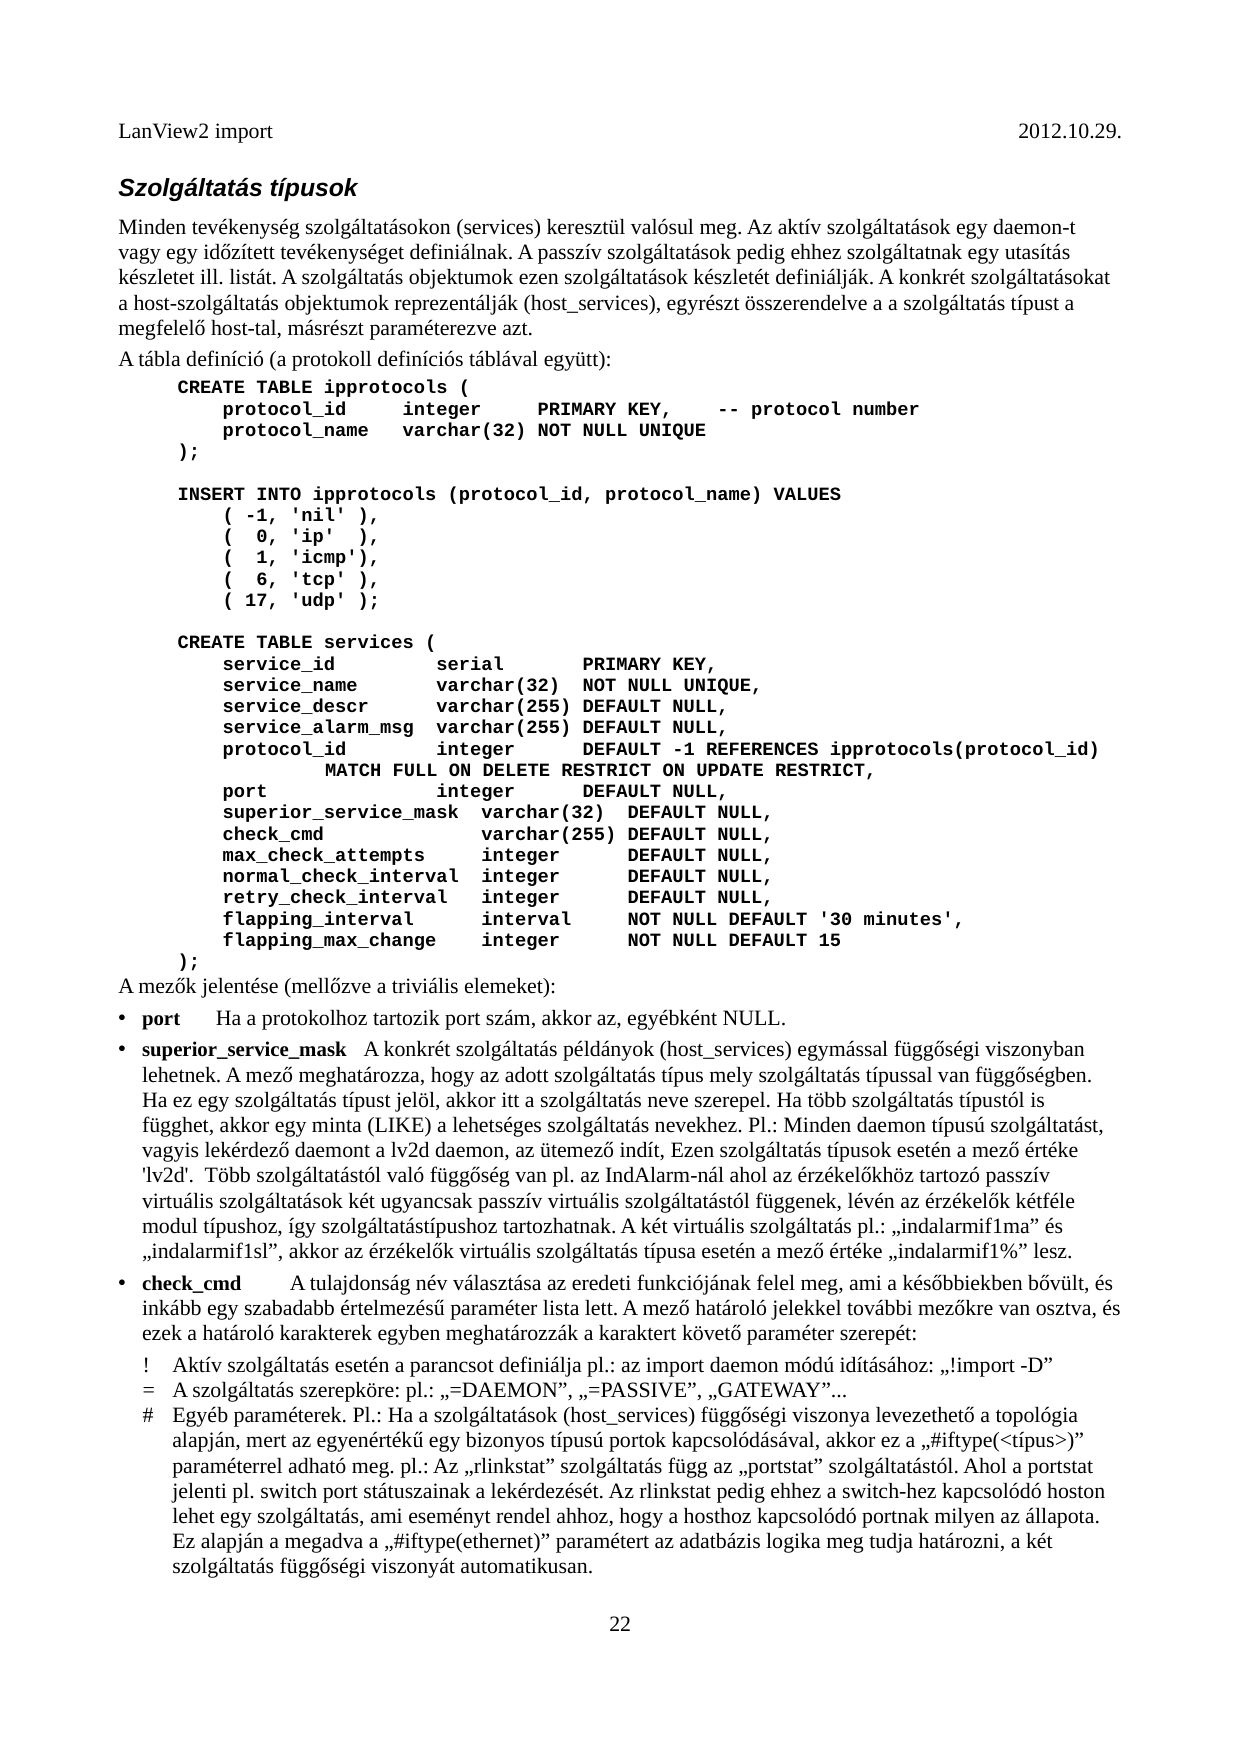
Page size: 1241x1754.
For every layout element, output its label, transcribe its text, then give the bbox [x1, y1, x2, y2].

text protocol_id integer PRIMARY KEY, -- protocol number [177, 399, 1122, 421]
text normal_check_interval integer DEFAULT NULL, [177, 867, 1122, 888]
text ); [177, 442, 1122, 463]
text A tábla definíció (a protokoll definíciós táblával együtt): [118, 346, 1122, 372]
list ! Aktív szolgáltatás esetén a parancsot definiálja pl.: az import daemon módú idításához: „!import -D” [142, 1352, 1122, 1377]
text ( 6, 'tcp' ), [177, 569, 1122, 591]
text service_name varchar(32) NOT NULL UNIQUE, [177, 676, 1122, 697]
text ( -1, 'nil' ), [177, 506, 1122, 527]
text ( 1, 'icmp'), [177, 548, 1122, 569]
text service_id serial PRIMARY KEY, [177, 654, 1122, 676]
text check_cmd varchar(255) DEFAULT NULL, [177, 824, 1122, 846]
text service_alarm_msg varchar(255) DEFAULT NULL, [177, 718, 1122, 739]
list = A szolgáltatás szerepköre: pl.: „=DAEMON”, „=PASSIVE”, „GATEWAY”... [142, 1377, 1122, 1402]
text protocol_name varchar(32) NOT NULL UNIQUE [177, 421, 1122, 442]
text MATCH FULL ON DELETE RESTRICT ON UPDATE RESTRICT, [177, 761, 1122, 782]
text protocol_id integer DEFAULT -1 REFERENCES ipprotocols(protocol_id) [177, 739, 1122, 761]
list superior_service_mask A konkrét szolgáltatás példányok (host_services) egymással függőségi viszonyban lehetnek. A mező meghatározza, hogy az adott szolgáltatás típus mely szolgáltatás típussal van függőségben. Ha ez egy szolgáltatás típust jelöl, akkor itt a szolgáltatás neve szerepel. Ha több szolgáltatás típustól is függhet, akkor egy minta (LIKE) a lehetséges szolgáltatás nevekhez. Pl.: Minden daemon típusú szolgáltatást, vagyis lekérdező daemont a lv2d daemon, az ütemező indít, Ezen szolgáltatás típusok esetén a mező értéke 'lv2d'. Több szolgáltatástól való függőség van pl. az IndAlarm-nál ahol az érzékelőkhöz tartozó passzív virtuális szolgáltatások két ugyancsak passzív virtuális szolgáltatástól függenek, lévén az érzékelők kétféle modul típushoz, így szolgáltatástípushoz tartozhatnak. A két virtuális szolgáltatás pl.: „indalarmif1ma” és „indalarmif1sl”, akkor az érzékelők virtuális szolgáltatás típusa esetén a mező értéke „indalarmif1%” lesz. [118, 1036, 1122, 1263]
text INSERT INTO ipprotocols (protocol_id, protocol_name) VALUES [177, 484, 1122, 506]
text max_check_attempts integer DEFAULT NULL, [177, 846, 1122, 867]
text ); [177, 952, 1122, 973]
text A mezők jelentése (mellőzve a triviális elemeket): [118, 973, 1122, 998]
text CREATE TABLE ipprotocols ( [177, 378, 1122, 399]
text flapping_interval interval NOT NULL DEFAULT '30 minutes', [177, 909, 1122, 931]
text port integer DEFAULT NULL, [177, 782, 1122, 803]
text ( 0, 'ip' ), [177, 527, 1122, 548]
list port Ha a protokolhoz tartozik port szám, akkor az, egyébként NULL. [118, 1005, 1122, 1030]
list check_cmd A tulajdonság név választása az eredeti funkciójának felel meg, ami a későbbiekben bővült, és inkább egy szabadabb értelmezésű paraméter lista lett. A mező határoló jelekkel további mezőkre van osztva, és ezek a határoló karakterek egyben meghatározzák a karaktert követő paraméter szerepét: [118, 1270, 1122, 1345]
text Minden tevékenység szolgáltatásokon (services) keresztül valósul meg. Az aktív szolgáltatások egy daemon-t vagy egy időzített tevékenységet definiálnak. A passzív szolgáltatások pedig ehhez szolgáltatnak egy utasítás készletet ill. listát. A szolgáltatás objektumok ezen szolgáltatások készletét definiálják. A konkrét szolgáltatásokat a host-szolgáltatás objektumok reprezentálják (host_services), egyrészt összerendelve a a szolgáltatás típust a megfelelő host-tal, másrészt paraméterezve azt. [118, 214, 1122, 340]
text superior_service_mask varchar(32) DEFAULT NULL, [177, 803, 1122, 824]
text ( 17, 'udp' ); [177, 591, 1122, 612]
text retry_check_interval integer DEFAULT NULL, [177, 888, 1122, 909]
text service_descr varchar(255) DEFAULT NULL, [177, 697, 1122, 718]
text flapping_max_change integer NOT NULL DEFAULT 15 [177, 931, 1122, 952]
list # Egyéb paraméterek. Pl.: Ha a szolgáltatások (host_services) függőségi viszonya levezethető a topológia alapján, mert az egyenértékű egy bizonyos típusú portok kapcsolódásával, akkor ez a „#iftype(<típus>)” paraméterrel adható meg. pl.: Az „rlinkstat” szolgáltatás függ az „portstat” szolgáltatástól. Ahol a portstat jelenti pl. switch port státuszainak a lekérdezését. Az rlinkstat pedig ehhez a switch-hez kapcsolódó hoston lehet egy szolgáltatás, ami eseményt rendel ahhoz, hogy a hosthoz kapcsolódó portnak milyen az állapota. Ez alapján a megadva a „#iftype(ethernet)” paramétert az adatbázis logika meg tudja határozni, a két szolgáltatás függőségi viszonyát automatikusan. [142, 1402, 1122, 1579]
subtitle Szolgáltatás típusok [118, 173, 1122, 201]
text CREATE TABLE services ( [177, 633, 1122, 654]
